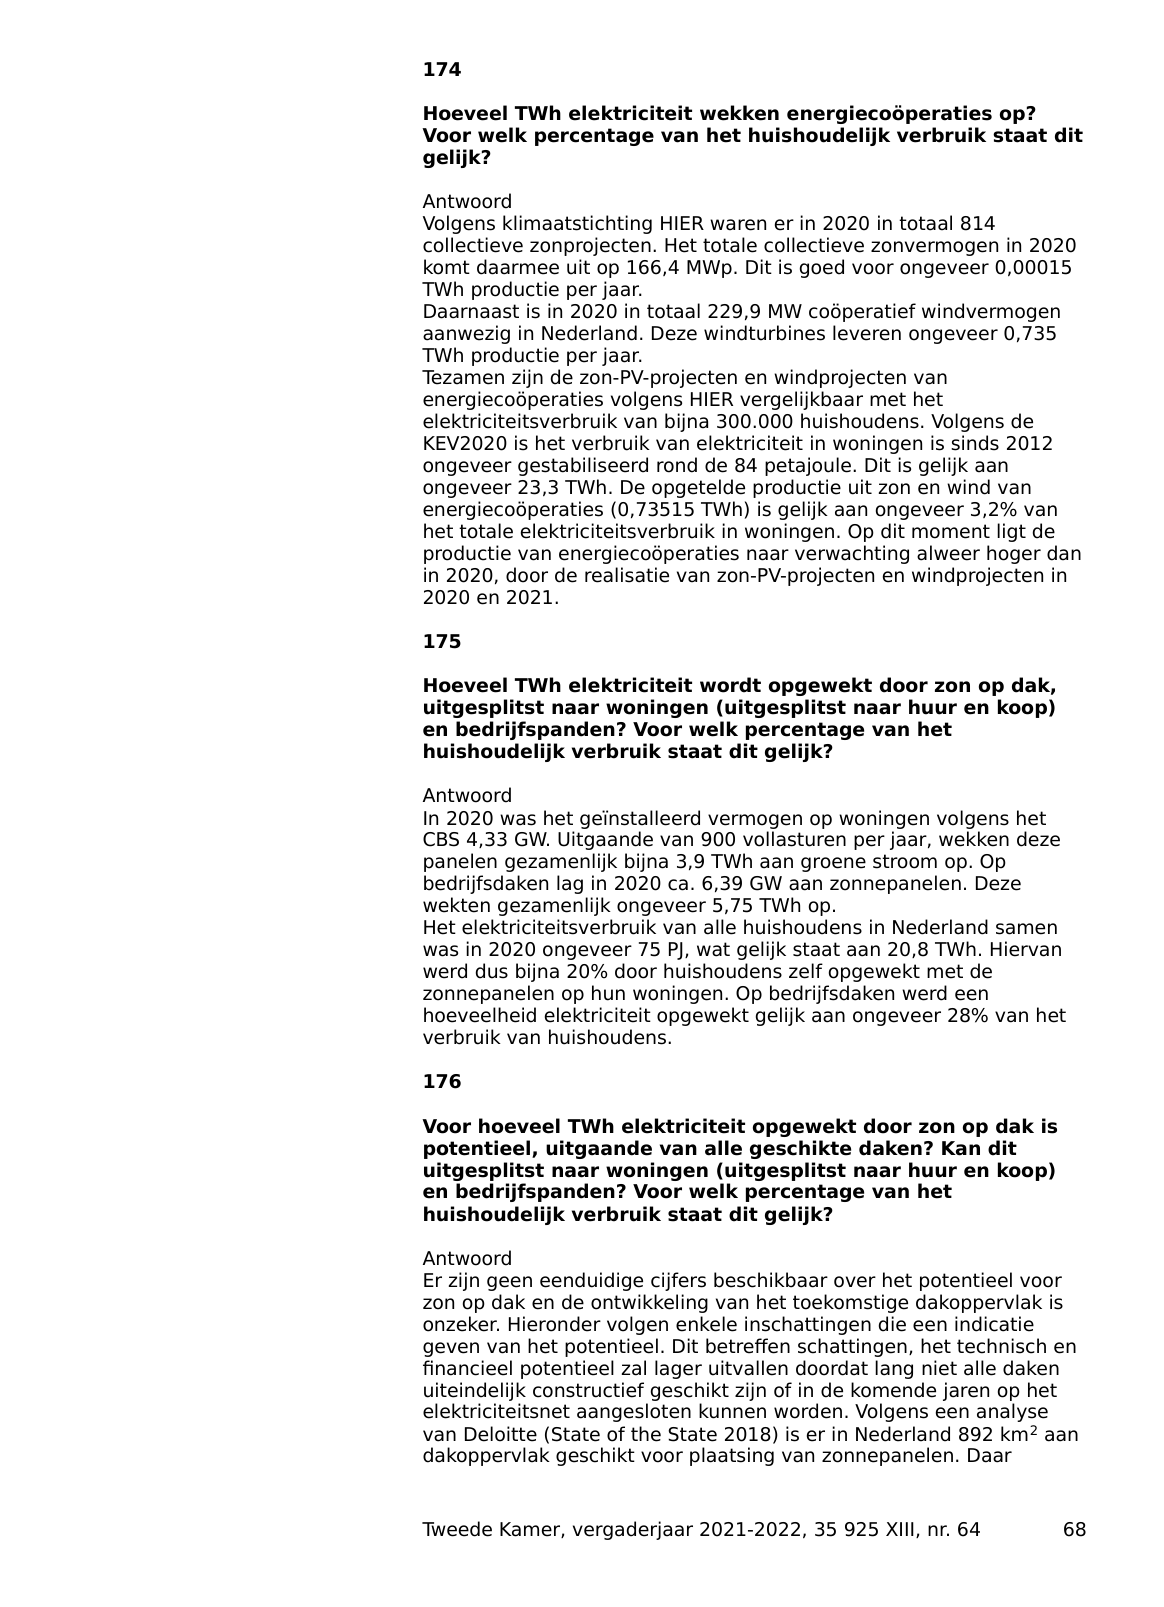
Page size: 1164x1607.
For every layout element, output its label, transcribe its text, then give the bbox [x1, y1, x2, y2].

text Het elektriciteitsverbruik van alle huishoudens in Nederland samen was in 2020 ongeveer 75 PJ, wat gelijk staat aan 20,8 TWh. Hiervan werd dus bijna 20% door huishoudens zelf opgewekt met de zonnepanelen op hun woningen. Op bedrijfsdaken werd een hoeveelheid elektriciteit opgewekt gelijk aan ongeveer 28% van het verbruik van huishoudens. [422, 917, 1087, 1049]
text Antwoord [422, 191, 1087, 213]
text Tezamen zijn de zon-PV-projecten en windprojecten van energiecoöperaties volgens HIER vergelijkbaar met het elektriciteitsverbruik van bijna 300.000 huishoudens. Volgens de KEV2020 is het verbruik van elektriciteit in woningen is sinds 2012 ongeveer gestabiliseerd rond de 84 petajoule. Dit is gelijk aan ongeveer 23,3 TWh. De opgetelde productie uit zon en wind van energiecoöperaties (0,73515 TWh) is gelijk aan ongeveer 3,2% van het totale elektriciteitsverbruik in woningen. Op dit moment ligt de productie van energiecoöperaties naar verwachting alweer hoger dan in 2020, door de realisatie van zon-PV-projecten en windprojecten in 2020 en 2021. [422, 367, 1087, 609]
text Voor hoeveel TWh elektriciteit opgewekt door zon op dak is potentieel, uitgaande van alle geschikte daken? Kan dit uitgesplitst naar woningen (uitgesplitst naar huur en koop) en bedrijfspanden? Voor welk percentage van het huishoudelijk verbruik staat dit gelijk? [422, 1116, 1087, 1225]
subtitle 175 [422, 631, 1087, 653]
text Hoeveel TWh elektriciteit wordt opgewekt door zon op dak, uitgesplitst naar woningen (uitgesplitst naar huur en koop) en bedrijfspanden? Voor welk percentage van het huishoudelijk verbruik staat dit gelijk? [422, 675, 1087, 763]
text Volgens klimaatstichting HIER waren er in 2020 in totaal 814 collectieve zonprojecten. Het totale collectieve zonvermogen in 2020 komt daarmee uit op 166,4 MWp. Dit is goed voor ongeveer 0,00015 TWh productie per jaar. [422, 213, 1087, 301]
text In 2020 was het geïnstalleerd vermogen op woningen volgens het CBS 4,33 GW. Uitgaande van 900 vollasturen per jaar, wekken deze panelen gezamenlijk bijna 3,9 TWh aan groene stroom op. Op bedrijfsdaken lag in 2020 ca. 6,39 GW aan zonnepanelen. Deze wekten gezamenlijk ongeveer 5,75 TWh op. [422, 807, 1087, 917]
text Hoeveel TWh elektriciteit wekken energiecoöperaties op? Voor welk percentage van het huishoudelijk verbruik staat dit gelijk? [422, 103, 1087, 169]
text Daarnaast is in 2020 in totaal 229,9 MW coöperatief windvermogen aanwezig in Nederland. Deze windturbines leveren ongeveer 0,735 TWh productie per jaar. [422, 301, 1087, 367]
text Antwoord [422, 1248, 1087, 1269]
subtitle 176 [422, 1071, 1087, 1093]
subtitle 174 [422, 59, 1087, 81]
text Er zijn geen eenduidige cijfers beschikbaar over het potentieel voor zon op dak en de ontwikkeling van het toekomstige dakoppervlak is onzeker. Hieronder volgen enkele inschattingen die een indicatie geven van het potentieel. Dit betreffen schattingen, het technisch en financieel potentieel zal lager uitvallen doordat lang niet alle daken uiteindelijk constructief geschikt zijn of in de komende jaren op het elektriciteitsnet aangesloten kunnen worden. Volgens een analyse van Deloitte (State of the State 2018) is er in Nederland 892 km2 aan dakoppervlak geschikt voor plaatsing van zonnepanelen. Daar [422, 1269, 1087, 1467]
text Antwoord [422, 785, 1087, 807]
